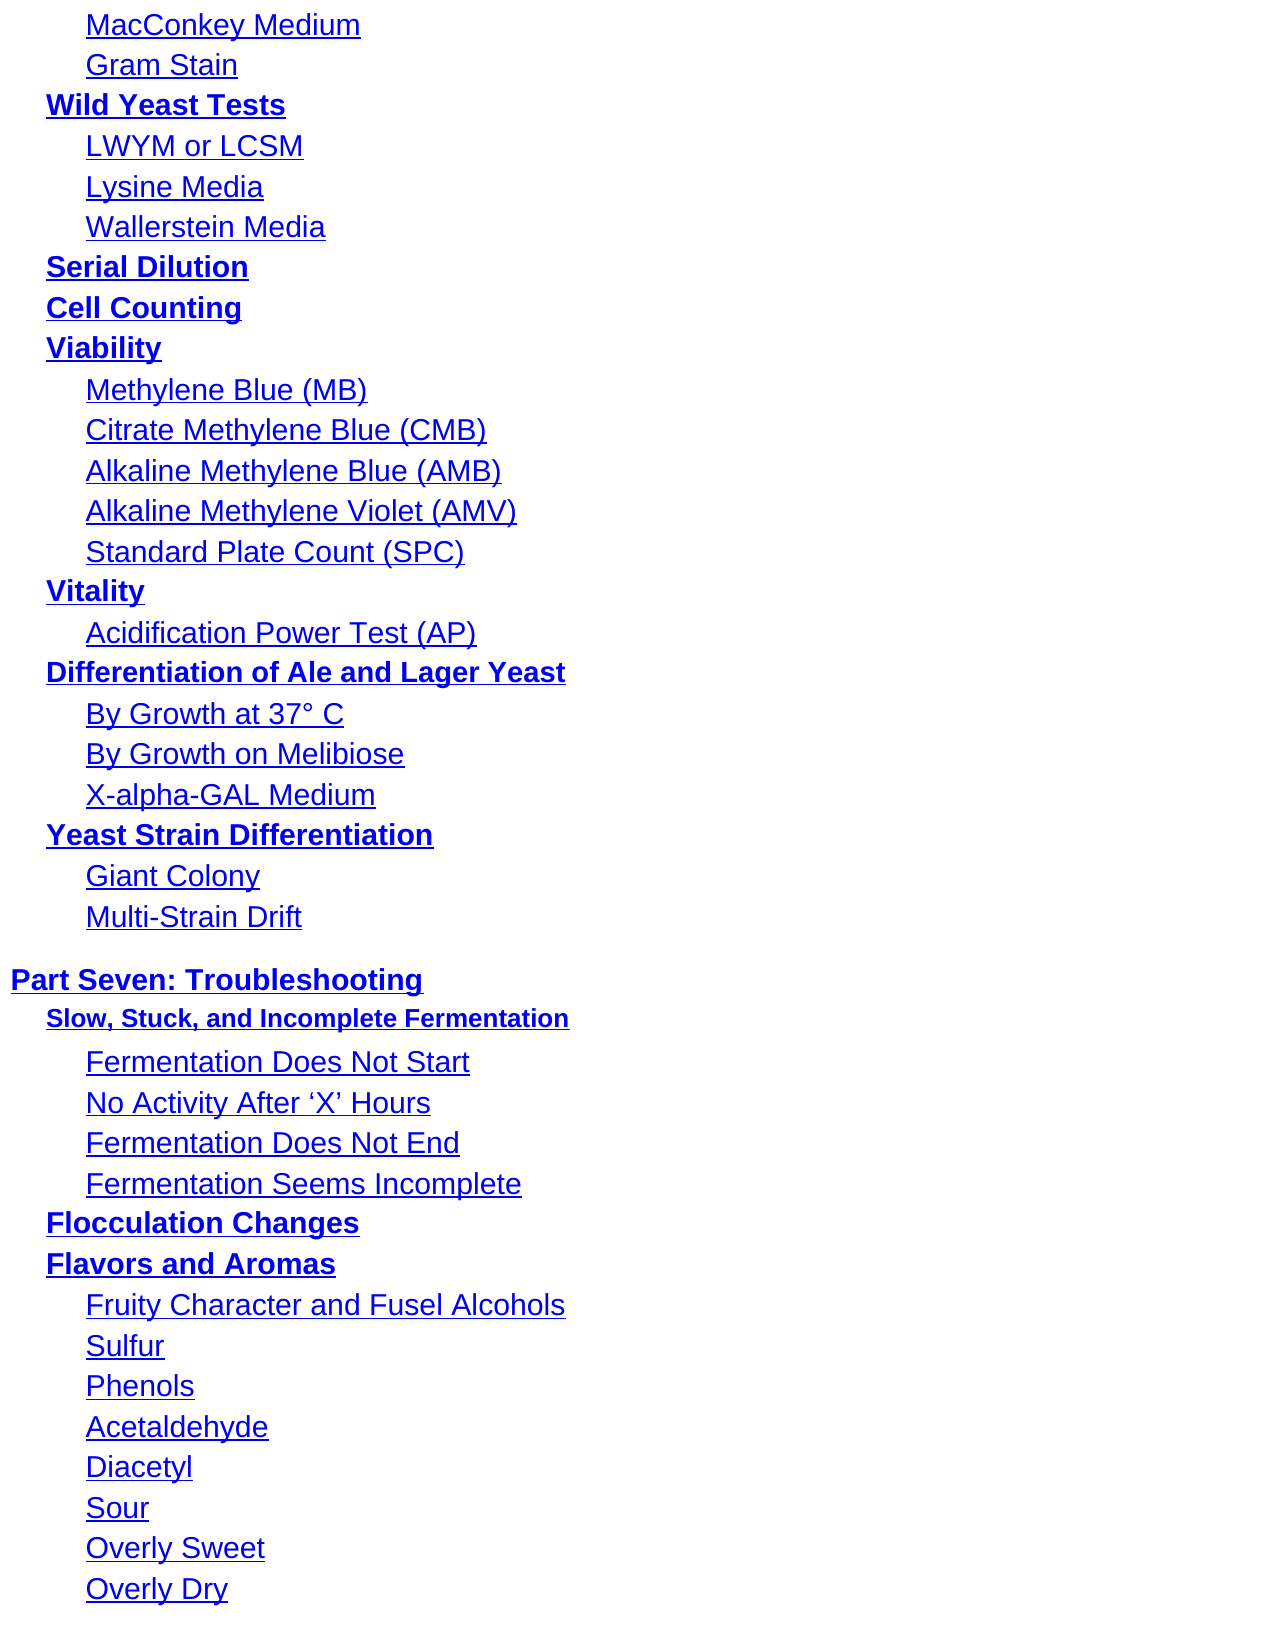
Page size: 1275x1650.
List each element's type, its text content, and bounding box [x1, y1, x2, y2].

text Methylene Blue (MB) [85, 372, 1125, 406]
text Giant Colony [85, 858, 1125, 893]
text By Growth at 37° C [85, 696, 1125, 731]
text Wild Yeast Tests [46, 87, 1125, 122]
text Part Seven: Troubleshooting [10, 962, 1125, 997]
text Flavors and Aromas [46, 1246, 1125, 1281]
text Differentiation of Ale and Lager Yeast [46, 654, 1125, 688]
text Viability [46, 330, 1125, 365]
text LWYM or LCSM [85, 128, 1125, 163]
text Sour [85, 1490, 1125, 1525]
text MacConkey Medium [85, 7, 1125, 41]
text Yeast Strain Differentiation [46, 817, 1125, 851]
text Fermentation Seems Incomplete [85, 1166, 1125, 1200]
text Slow, Stuck, and Incomplete Fermentation [46, 1003, 1125, 1033]
text Lysine Media [85, 169, 1125, 204]
text Acetaldehyde [85, 1409, 1125, 1444]
text Fermentation Does Not Start [85, 1044, 1125, 1079]
text Wallerstein Media [85, 209, 1125, 244]
text Standard Plate Count (SPC) [85, 534, 1125, 568]
text Gram Stain [85, 47, 1125, 82]
text No Activity After ‘X’ Hours [85, 1084, 1125, 1119]
text Serial Dilution [46, 249, 1125, 284]
text Citrate Methylene Blue (CMB) [85, 412, 1125, 447]
text Fermentation Does Not End [85, 1125, 1125, 1160]
text Sulfur [85, 1328, 1125, 1363]
text Overly Sweet [85, 1530, 1125, 1565]
text Multi-Strain Drift [85, 898, 1125, 933]
text Flocculation Changes [46, 1205, 1125, 1240]
text Diacetyl [85, 1449, 1125, 1484]
text Fruity Character and Fusel Alcohols [85, 1287, 1125, 1322]
text By Growth on Melibiose [85, 736, 1125, 771]
text Cell Counting [46, 290, 1125, 324]
text Acidification Power Test (AP) [85, 615, 1125, 649]
text Alkaline Methylene Violet (AMV) [85, 493, 1125, 528]
text Vitality [46, 573, 1125, 608]
text Phenols [85, 1368, 1125, 1403]
text Overly Dry [85, 1571, 1125, 1606]
text Alkaline Methylene Blue (AMB) [85, 453, 1125, 487]
text X-alpha-GAL Medium [85, 777, 1125, 812]
